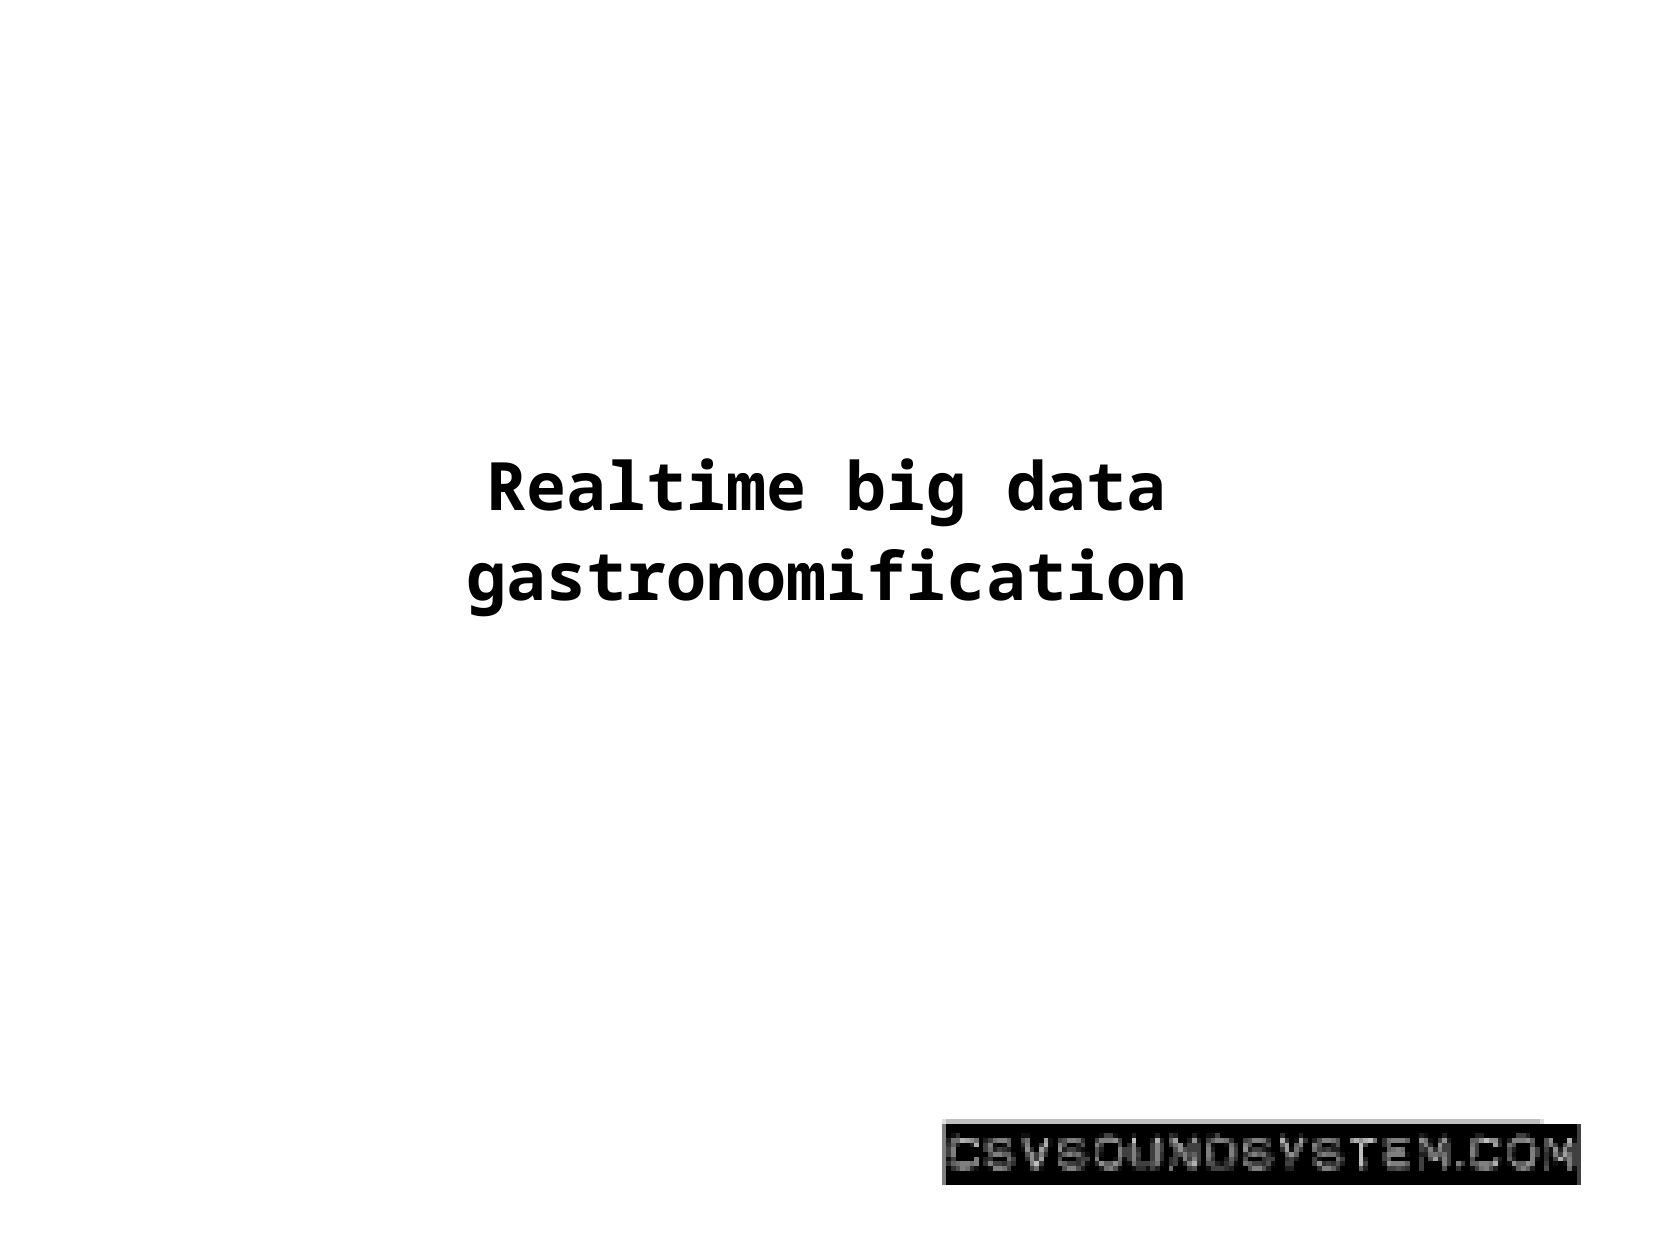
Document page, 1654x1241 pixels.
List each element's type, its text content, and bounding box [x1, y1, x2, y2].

picture [933, 1064, 1591, 1185]
subtitle Realtime big data gastronomification [82, 49, 1571, 1010]
